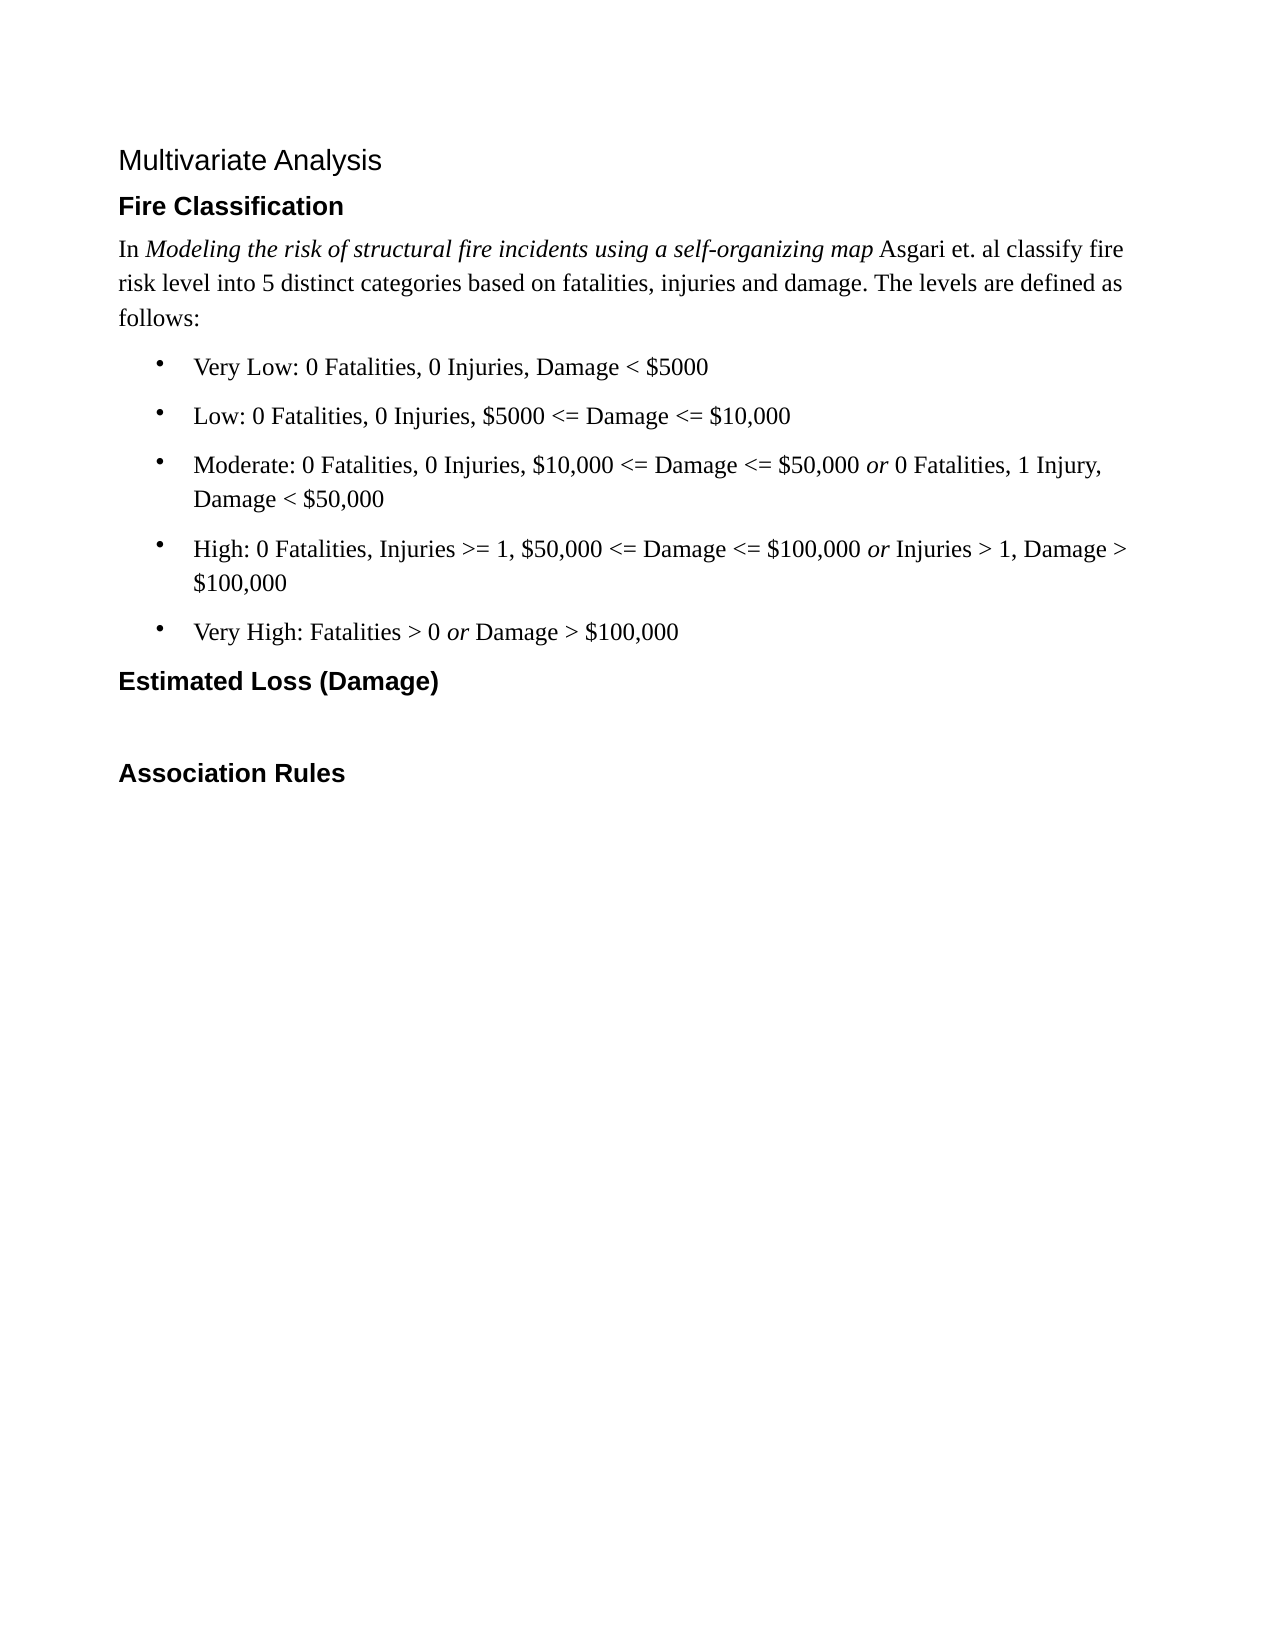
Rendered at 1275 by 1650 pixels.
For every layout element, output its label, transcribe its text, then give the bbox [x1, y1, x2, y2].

list Very High: Fatalities > 0 or Damage > $100,000 [156, 617, 1157, 646]
subtitle Fire Classification [118, 191, 1157, 221]
list Very Low: 0 Fatalities, 0 Injuries, Damage < $5000 [156, 352, 1157, 381]
list Low: 0 Fatalities, 0 Injuries, $5000 <= Damage <= $10,000 [156, 401, 1157, 430]
subtitle Estimated Loss (Damage) [118, 666, 1157, 696]
list High: 0 Fatalities, Injuries >= 1, $50,000 <= Damage <= $100,000 or Injuries > 1, Damage > $100,000 [156, 534, 1157, 597]
list Moderate: 0 Fatalities, 0 Injuries, $10,000 <= Damage <= $50,000 or 0 Fatalities, 1 Injury, Damage < $50,000 [156, 450, 1157, 513]
text In Modeling the risk of structural fire incidents using a self-organizing map Asgari et. al classify fire risk level into 5 distinct categories based on fatalities, injuries and damage. The levels are defined as follows: [118, 234, 1157, 332]
subtitle Multivariate Analysis [118, 143, 1157, 177]
subtitle Association Rules [118, 758, 1157, 788]
